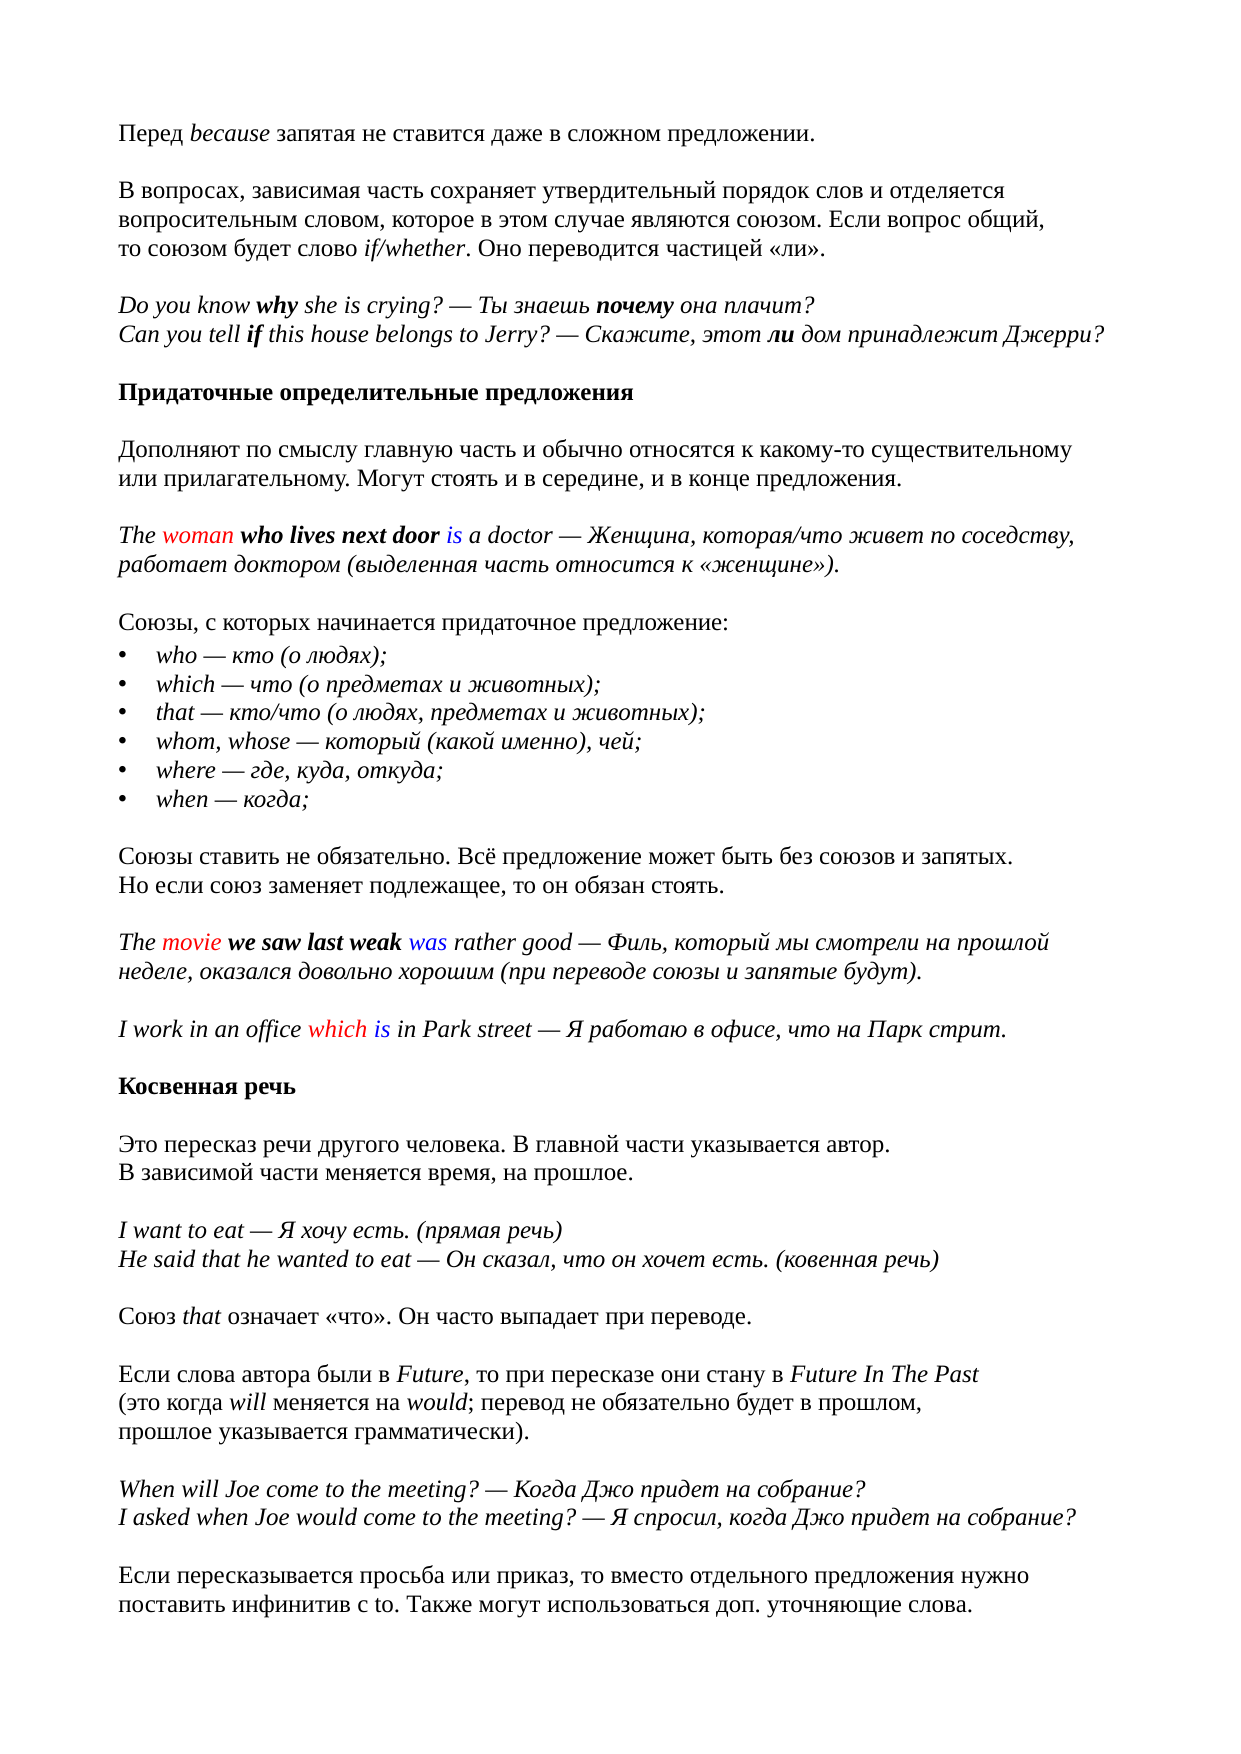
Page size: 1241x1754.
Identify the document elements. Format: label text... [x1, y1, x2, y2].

text Can you tell if this house belongs to Jerry? — Скажите, этот ли дом принадлежит Джерри? [118, 319, 1122, 348]
text (это когда will меняется на would; перевод не обязательно будет в прошлом, [118, 1387, 1122, 1416]
list where — где, куда, откуда; [118, 755, 1122, 784]
list who — кто (о людях); [118, 640, 1122, 669]
text Союзы, с которых начинается придаточное предложение: [118, 607, 1122, 636]
text I want to eat — Я хочу есть. (прямая речь) [118, 1215, 1122, 1244]
text Если слова автора были в Future, то при пересказе они стану в Future In The Past [118, 1359, 1122, 1387]
list whom, whose — который (какой именно), чей; [118, 726, 1122, 755]
text When will Joe come to the meeting? — Когда Джо придет на собрание? [118, 1474, 1122, 1502]
text Союз that означает «что». Он часто выпадает при переводе. [118, 1301, 1122, 1330]
text Перед because запятая не ставится даже в сложном предложении. [118, 118, 1122, 147]
text Do you know why she is crying? — Ты знаешь почему она плачит? [118, 291, 1122, 319]
text Если пересказывается просьба или приказ, то вместо отдельного предложения нужно поставить инфинитив с to. Также могут использоваться доп. уточняющие слова. [118, 1560, 1122, 1617]
list that — кто/что (о людях, предметах и животных); [118, 697, 1122, 726]
text Придаточные определительные предложения [118, 377, 1122, 406]
text В зависимой части меняется время, на прошлое. [118, 1157, 1122, 1186]
text Это пересказ речи другого человека. В главной части указывается автор. [118, 1129, 1122, 1157]
text I asked when Joe would come to the meeting? — Я спросил, когда Джо придет на собрание? [118, 1502, 1122, 1531]
text I work in an office which is in Park street — Я работаю в офисе, что на Парк стрит. [118, 1014, 1122, 1042]
text The woman who lives next door is a doctor — Женщина, которая/что живет по соседству, [118, 521, 1122, 549]
text Дополняют по смыслу главную часть и обычно относятся к какому-то существительному [118, 434, 1122, 463]
text В вопросах, зависимая часть сохраняет утвердительный порядок слов и отделяется вопросительным словом, которое в этом случае являются союзом. Если вопрос общий, [118, 176, 1122, 233]
list which — что (о предметах и животных); [118, 669, 1122, 697]
text Союзы ставить не обязательно. Всё предложение может быть без союзов и запятых. [118, 841, 1122, 870]
text Но если союз заменяет подлежащее, то он обязан стоять. [118, 870, 1122, 899]
text работает доктором (выделенная часть относится к «женщине»). [118, 549, 1122, 578]
list when — когда; [118, 784, 1122, 812]
text то союзом будет слово if/whether. Оно переводится частицей «ли». [118, 233, 1122, 262]
text He said that he wanted to eat — Он сказал, что он хочет есть. (ковенная речь) [118, 1244, 1122, 1272]
text The movie we saw last weak was rather good — Филь, который мы смотрели на прошлой [118, 927, 1122, 956]
text или прилагательному. Могут стоять и в середине, и в конце предложения. [118, 463, 1122, 492]
text Косвенная речь [118, 1071, 1122, 1100]
text прошлое указывается грамматически). [118, 1416, 1122, 1445]
text неделе, оказался довольно хорошим (при переводе союзы и запятые будут). [118, 956, 1122, 985]
